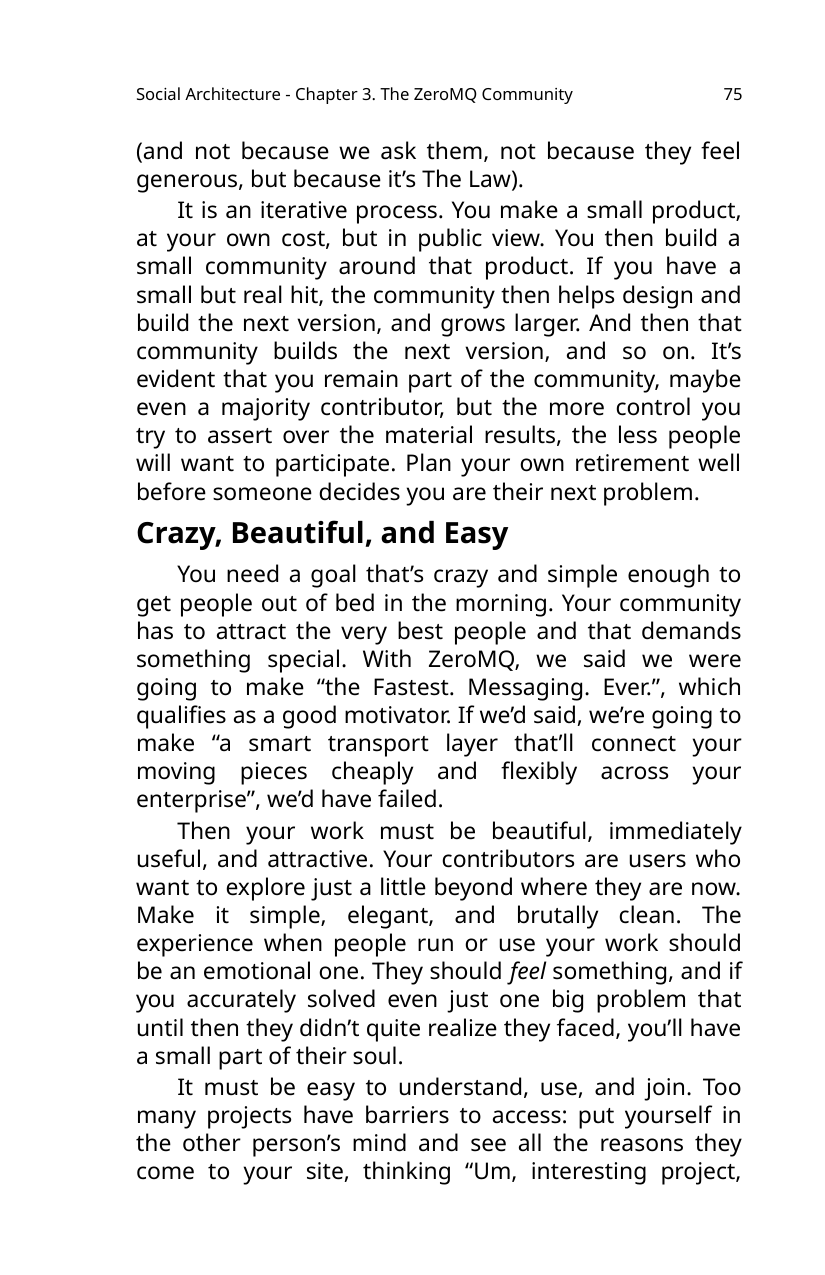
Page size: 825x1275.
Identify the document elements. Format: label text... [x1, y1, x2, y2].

text It must be easy to understand, use, and join. Too many projects have barriers to access: put yourself in the other person’s mind and see all the reasons they come to your site, thinking “Um, interesting project, [136, 1071, 742, 1186]
text Then your work must be beautiful, immediately useful, and attractive. Your contributors are users who want to explore just a little beyond where they are now. Make it simple, elegant, and brutally clean. The experience when people run or use your work should be an emotional one. They should feel something, and if you accurately solved even just one big problem that until then they didn’t quite realize they faced, you’ll have a small part of their soul. [136, 814, 742, 1071]
text It is an iterative process. You make a small product, at your own cost, but in public view. You then build a small community around that product. If you have a small but real hit, the community then helps design and build the next version, and grows larger. And then that community builds the next version, and so on. It’s evident that you remain part of the community, maybe even a majority contributor, but the more control you try to assert over the material results, the less people will want to participate. Plan your own retirement well before someone decides you are their next problem. [136, 194, 742, 507]
text (and not because we ask them, not because they feel generous, but because it’s The Law). [136, 135, 742, 194]
text You need a goal that’s crazy and simple enough to get people out of bed in the morning. Your community has to attract the very best people and that demands something special. With ZeroMQ, we said we were going to make “the Fastest. Messaging. Ever.”, which qualifies as a good motivator. If we’d said, we’re going to make “a smart transport layer that’ll connect your moving pieces cheaply and flexibly across your enterprise”, we’d have failed. [136, 558, 742, 814]
subtitle Crazy, Beautiful, and Easy [136, 513, 742, 552]
